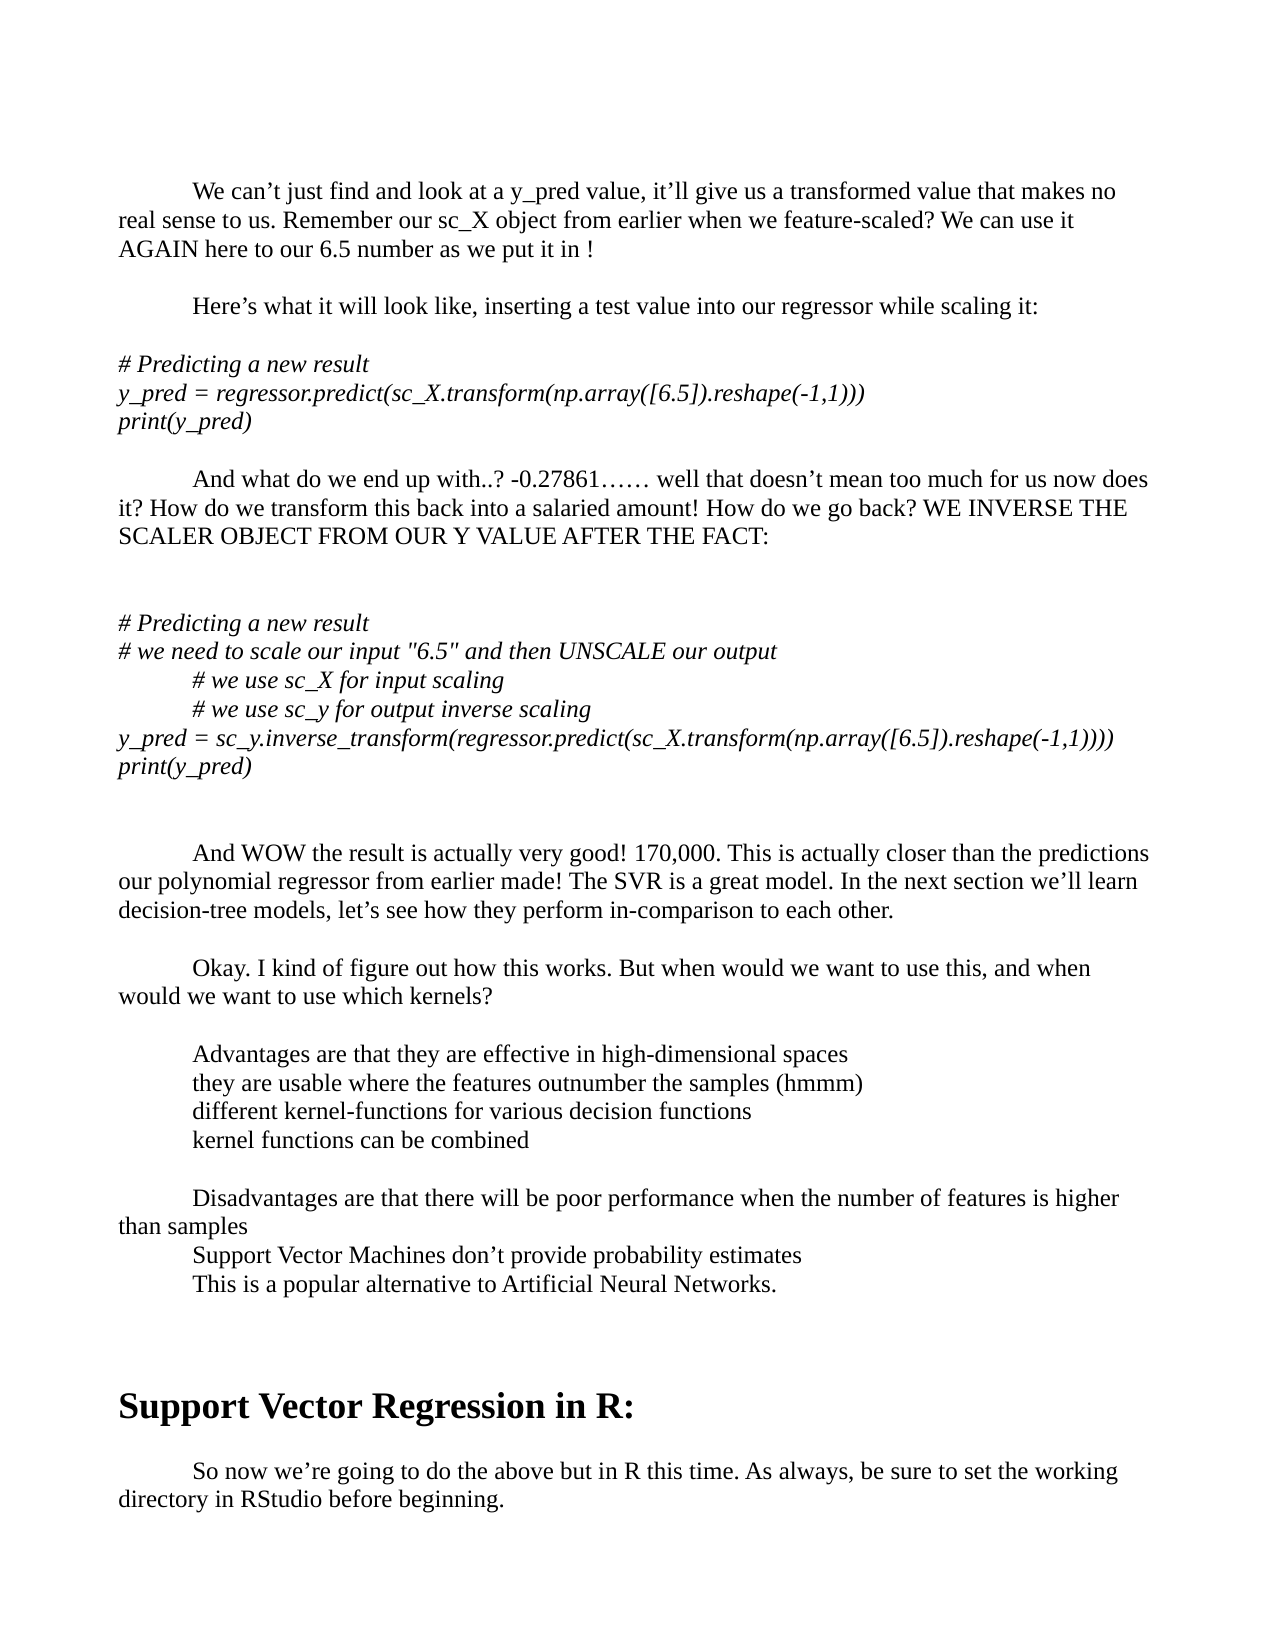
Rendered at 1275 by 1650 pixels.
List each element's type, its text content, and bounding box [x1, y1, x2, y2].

text # we need to scale our input "6.5" and then UNSCALE our output [118, 636, 1157, 665]
text # we use sc_X for input scaling [118, 665, 1157, 694]
text So now we’re going to do the above but in R this time. As always, be sure to set the working directory in RStudio before beginning. [118, 1456, 1157, 1513]
text Here’s what it will look like, inserting a test value into our regressor while scaling it: [118, 291, 1157, 320]
text y_pred = regressor.predict(sc_X.transform(np.array([6.5]).reshape(-1,1))) [118, 378, 1157, 406]
text Support Vector Regression in R: [118, 1384, 1157, 1427]
text y_pred = sc_y.inverse_transform(regressor.predict(sc_X.transform(np.array([6.5]).reshape(-1,1)))) [118, 723, 1157, 751]
text Advantages are that they are effective in high-dimensional spaces [118, 1039, 1157, 1068]
text This is a popular alternative to Artificial Neural Networks. [118, 1269, 1157, 1298]
text Support Vector Machines don’t provide probability estimates [118, 1240, 1157, 1269]
text # Predicting a new result [118, 349, 1157, 378]
text different kernel-functions for various decision functions [118, 1096, 1157, 1125]
text Okay. I kind of figure out how this works. But when would we want to use this, and when would we want to use which kernels? [118, 953, 1157, 1010]
text # Predicting a new result [118, 608, 1157, 636]
text Disadvantages are that there will be poor performance when the number of features is higher than samples [118, 1183, 1157, 1240]
text And WOW the result is actually very good! 170,000. This is actually closer than the predictions our polynomial regressor from earlier made! The SVR is a great model. In the next section we’ll learn decision-tree models, let’s see how they perform in-comparison to each other. [118, 838, 1157, 924]
text # we use sc_y for output inverse scaling [118, 694, 1157, 723]
text print(y_pred) [118, 751, 1157, 780]
text print(y_pred) [118, 406, 1157, 435]
text kernel functions can be combined [118, 1125, 1157, 1154]
text And what do we end up with..? -0.27861…… well that doesn’t mean too much for us now does it? How do we transform this back into a salaried amount! How do we go back? WE INVERSE THE SCALER OBJECT FROM OUR Y VALUE AFTER THE FACT: [118, 464, 1157, 550]
text We can’t just find and look at a y_pred value, it’ll give us a transformed value that makes no real sense to us. Remember our sc_X object from earlier when we feature-scaled? We can use it AGAIN here to our 6.5 number as we put it in ! [118, 176, 1157, 263]
text they are usable where the features outnumber the samples (hmmm) [118, 1068, 1157, 1096]
